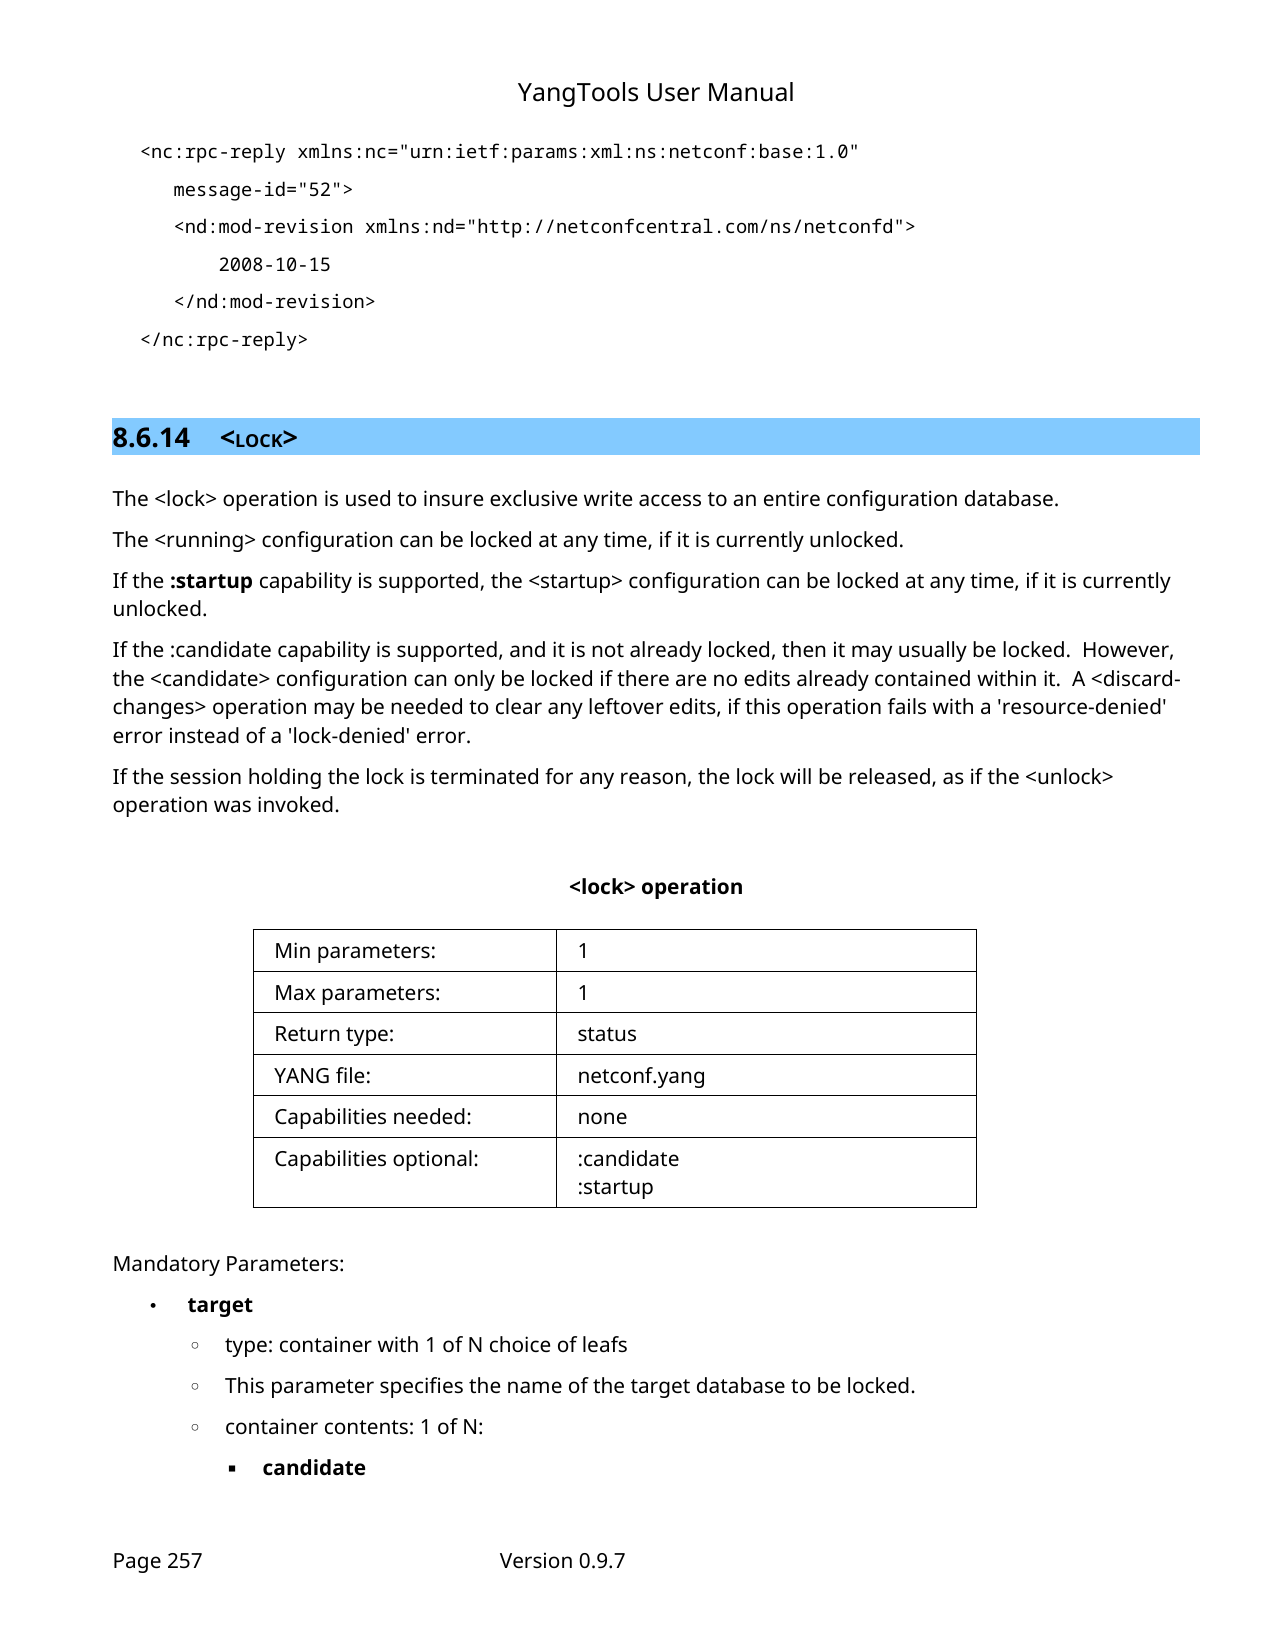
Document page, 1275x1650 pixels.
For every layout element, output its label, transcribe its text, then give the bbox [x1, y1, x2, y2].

text </nc:rpc-reply> [139, 326, 1200, 352]
text If the :startup capability is supported, the <startup> configuration can be locked at any time, if it is currently unlocked. [112, 566, 1200, 623]
table_cell netconf.yang [557, 1055, 976, 1095]
list container contents: 1 of N: [187, 1412, 1200, 1441]
text 2008-10-15 [139, 251, 1200, 277]
text <nc:rpc-reply xmlns:nc="urn:ietf:params:xml:ns:netconf:base:1.0" [139, 138, 1200, 164]
table_cell :candidate :startup [557, 1138, 976, 1207]
table_cell status [557, 1013, 976, 1054]
list This parameter specifies the name of the target database to be locked. [187, 1372, 1200, 1400]
text <nd:mod-revision xmlns:nd="http://netconfcentral.com/ns/netconfd"> [139, 213, 1200, 239]
text The <lock> operation is used to insure exclusive write access to an entire configuration database. [112, 484, 1200, 513]
list target [150, 1290, 1200, 1318]
table_cell Max parameters: [254, 972, 556, 1012]
list type: container with 1 of N choice of leafs [187, 1331, 1200, 1359]
table_cell Capabilities optional: [254, 1138, 556, 1207]
table_cell YANG file: [254, 1055, 556, 1095]
text If the session holding the lock is terminated for any reason, the lock will be released, as if the <unlock> operation was invoked. [112, 762, 1200, 819]
table_cell Capabilities needed: [254, 1096, 556, 1137]
table_header Min parameters: [254, 930, 556, 971]
table_cell Return type: [254, 1013, 556, 1054]
table_cell none [557, 1096, 976, 1137]
subtitle <lock> operation [127, 872, 1185, 901]
subtitle <lock> [112, 418, 1200, 455]
table_header 1 [557, 930, 976, 971]
list candidate [225, 1453, 1200, 1482]
text message-id="52"> [139, 176, 1200, 202]
text Mandatory Parameters: [112, 1249, 1200, 1277]
text </nd:mod-revision> [139, 288, 1200, 314]
text The <running> configuration can be locked at any time, if it is currently unlocked. [112, 525, 1200, 554]
text If the :candidate capability is supported, and it is not already locked, then it may usually be locked. However, the <candidate> configuration can only be locked if there are no edits already contained within it. A <discard-changes> operation may be needed to clear any leftover edits, if this operation fails with a 'resource-denied' error instead of a 'lock-denied' error. [112, 636, 1200, 749]
table_cell 1 [557, 972, 976, 1012]
